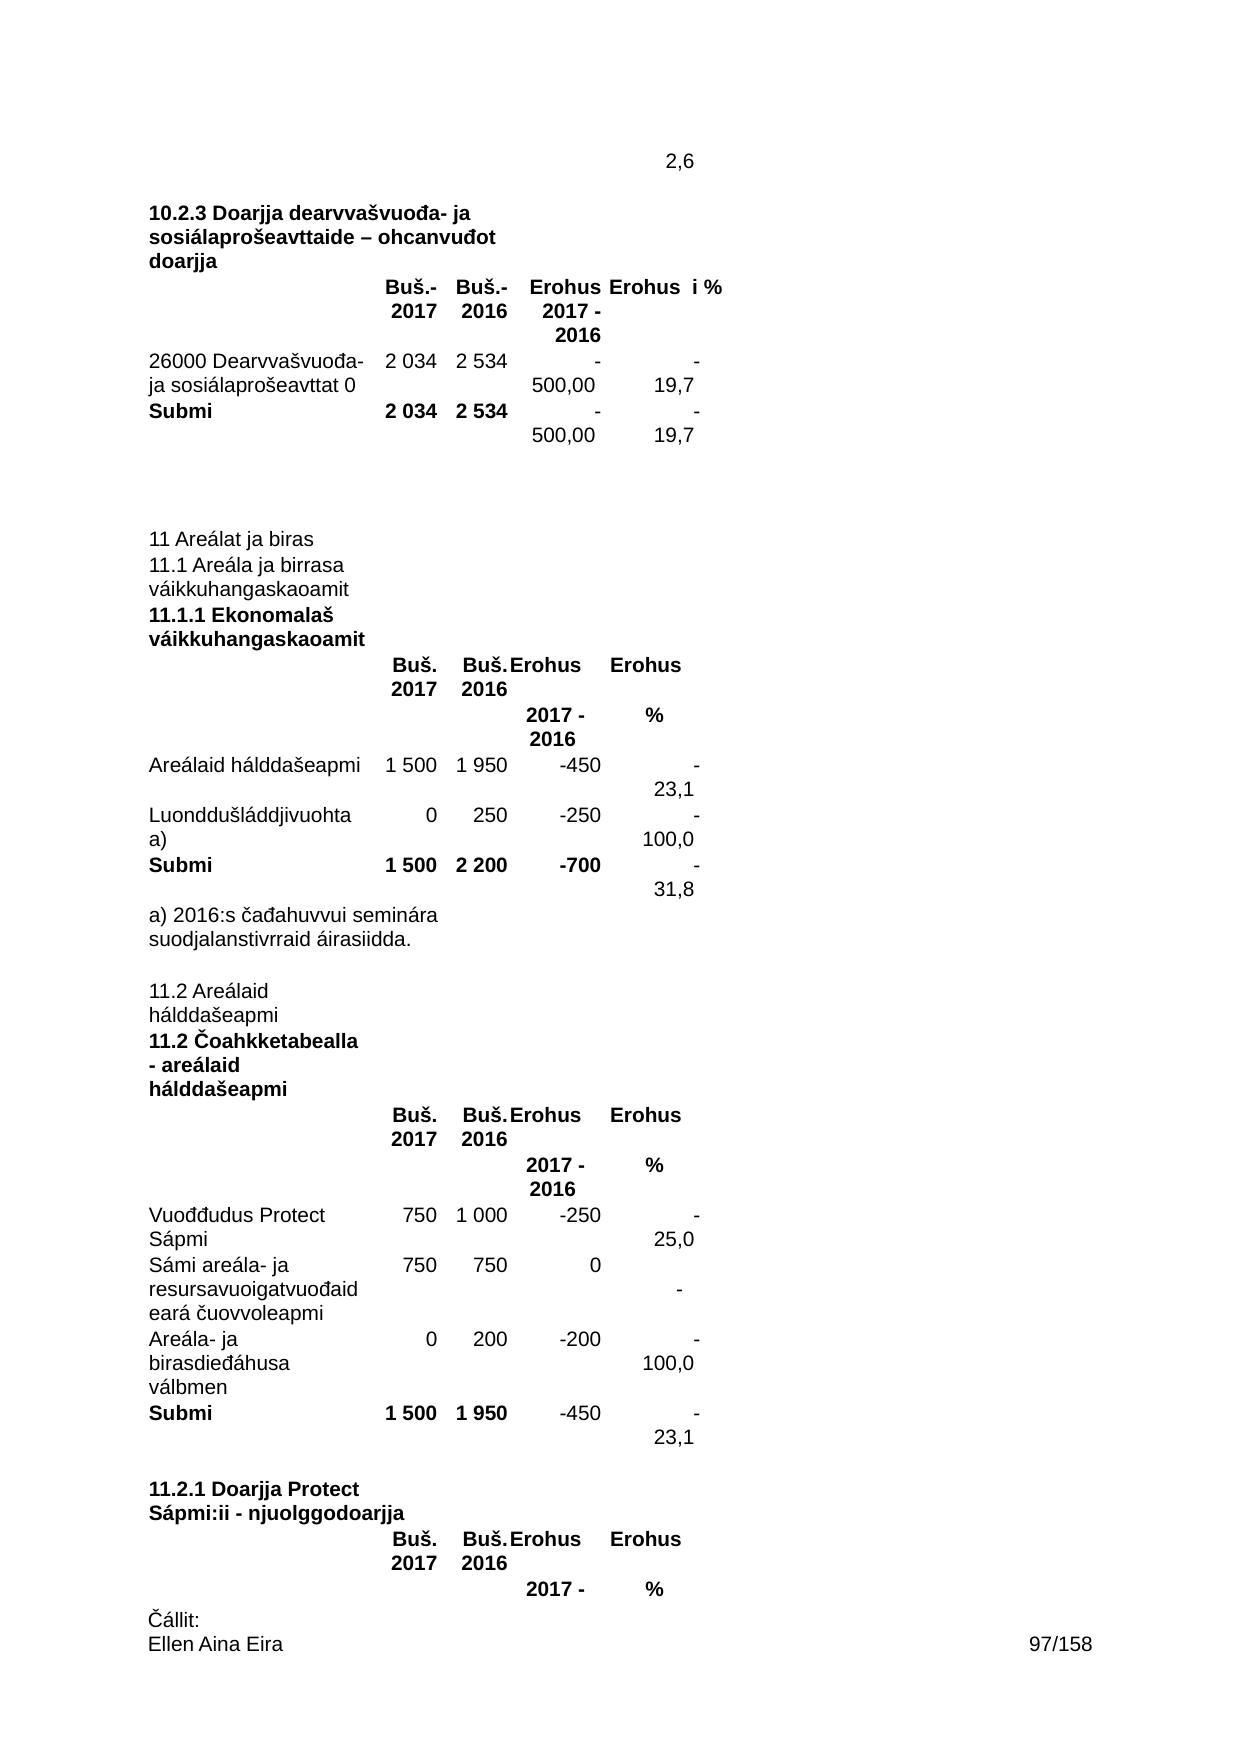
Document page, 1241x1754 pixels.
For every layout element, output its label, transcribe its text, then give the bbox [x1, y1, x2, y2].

table_cell [438, 474, 508, 500]
table_cell [368, 148, 438, 174]
table_cell [602, 952, 701, 978]
table_cell [806, 1152, 871, 1202]
table_cell [148, 1152, 367, 1202]
table_cell [806, 348, 871, 398]
table_cell [806, 448, 871, 474]
table_cell [933, 752, 1038, 802]
table_cell - 31,8 [602, 852, 701, 902]
table_cell Buš. 2017 [368, 652, 438, 702]
table_cell [933, 1152, 1038, 1202]
table_cell Submi [148, 1400, 367, 1450]
table_cell [933, 552, 1038, 602]
table_cell [368, 1028, 438, 1102]
table_cell [509, 1450, 602, 1476]
table_cell [1038, 552, 1093, 602]
table_cell [1038, 348, 1093, 398]
table_cell [806, 174, 871, 200]
table_cell [438, 1028, 508, 1102]
table_cell [368, 448, 438, 474]
table_cell [871, 448, 933, 474]
table_header [136, 148, 1104, 1602]
table_cell [1038, 652, 1093, 702]
table_cell Erohus [602, 1526, 701, 1576]
table_cell [806, 1400, 871, 1450]
table_cell [806, 200, 871, 274]
table_cell [701, 1102, 806, 1152]
table_cell [933, 1202, 1038, 1252]
table_cell [806, 1252, 871, 1326]
table_cell [148, 1102, 367, 1152]
table_cell [871, 474, 933, 500]
table_cell [701, 652, 806, 702]
table_cell [368, 978, 438, 1028]
table_cell Buš. 2016 [438, 1526, 508, 1576]
table_cell [1038, 1202, 1093, 1252]
table_cell [509, 526, 602, 552]
table_cell [509, 500, 602, 526]
table_cell [148, 1450, 367, 1476]
table_cell [509, 448, 602, 474]
table_cell [701, 474, 806, 500]
table_cell [509, 902, 602, 952]
table_cell 2 034 [368, 398, 438, 448]
table_cell [806, 1202, 871, 1252]
table_cell [806, 526, 871, 552]
table_cell 2 034 [368, 348, 438, 398]
table_cell [933, 148, 1038, 174]
table_cell 1 950 [438, 752, 508, 802]
table_cell [933, 602, 1038, 652]
table_cell [438, 174, 508, 200]
table_cell [871, 348, 933, 398]
table_cell [1038, 802, 1093, 852]
table_cell [933, 1450, 1038, 1476]
table_cell 250 [438, 802, 508, 852]
table_cell [438, 1476, 508, 1526]
table_cell [148, 652, 367, 702]
table_cell - 23,1 [602, 752, 701, 802]
table_cell [933, 500, 1038, 526]
table_cell - 19,7 [602, 398, 701, 448]
table_cell [933, 200, 1038, 274]
table_cell [1038, 398, 1093, 448]
table_cell [871, 752, 933, 802]
table_cell [148, 174, 367, 200]
table_cell Erohus 2017 - 2016 [509, 274, 602, 348]
table_cell [701, 1450, 806, 1476]
table_cell [148, 952, 367, 978]
table_cell [701, 1400, 806, 1450]
table_cell [509, 602, 602, 652]
table_cell [509, 952, 602, 978]
table_cell -450 [509, 752, 602, 802]
table_cell 11.2 Čoahkketabealla - areálaid hálddašeapmi [148, 1028, 367, 1102]
table_cell [871, 1476, 933, 1526]
table_cell [701, 702, 806, 752]
table_cell [806, 752, 871, 802]
table_cell [1038, 752, 1093, 802]
table_cell [1038, 702, 1093, 752]
table_cell [701, 1526, 806, 1576]
table_cell [871, 1450, 933, 1476]
table_cell [933, 952, 1038, 978]
table_cell - 500,00 [509, 348, 602, 398]
table_cell [933, 802, 1038, 852]
table_cell [602, 1028, 701, 1102]
table_cell [871, 852, 933, 902]
table_cell [806, 1326, 871, 1400]
table_cell [368, 552, 438, 602]
table_cell 2017 - 2016 [509, 702, 602, 752]
table_cell [368, 602, 438, 652]
table_cell [806, 500, 871, 526]
table_cell % [602, 1576, 701, 1602]
table_cell [368, 952, 438, 978]
table_cell Buš. 2017 [368, 1102, 438, 1152]
table_cell % [602, 1152, 701, 1202]
table_cell [368, 500, 438, 526]
table_cell 0 [509, 1252, 602, 1326]
table_cell - [602, 1252, 701, 1326]
table_cell [806, 902, 871, 952]
table_cell [871, 500, 933, 526]
table_cell [438, 1576, 508, 1602]
table_cell [806, 1450, 871, 1476]
table_cell [438, 148, 508, 174]
table_cell [871, 200, 933, 274]
table_cell [509, 552, 602, 602]
table_cell [438, 978, 508, 1028]
table_cell -700 [509, 852, 602, 902]
table_cell Areála- ja birasdieđáhusa válbmen [148, 1326, 367, 1400]
table_cell [368, 1450, 438, 1476]
table_cell [148, 474, 367, 500]
table_cell [701, 1202, 806, 1252]
table_cell [509, 200, 602, 274]
table_cell [1038, 902, 1093, 952]
table_cell [933, 902, 1038, 952]
table_cell [933, 1028, 1038, 1102]
table_cell [368, 526, 438, 552]
table_cell [871, 1526, 933, 1576]
table_cell [701, 398, 806, 448]
table_cell Erohus i % [602, 274, 806, 348]
table_cell [602, 474, 701, 500]
table_cell [602, 1476, 701, 1526]
table_cell [933, 652, 1038, 702]
table_cell [806, 148, 871, 174]
table_cell [1038, 174, 1093, 200]
table_cell [602, 200, 701, 274]
table_cell 1 000 [438, 1202, 508, 1252]
table_cell a) 2016:s čađahuvvui seminára suodjalanstivrraid áirasiidda. [148, 902, 508, 952]
table_cell [806, 1576, 871, 1602]
table_cell [602, 500, 701, 526]
table_cell [933, 702, 1038, 752]
table_cell [871, 274, 933, 348]
table_cell [602, 902, 701, 952]
table_cell [148, 702, 367, 752]
table_cell 11.1.1 Ekonomalaš váikkuhangaskaoamit [148, 602, 367, 652]
table_cell [933, 1476, 1038, 1526]
table_cell [1038, 500, 1093, 526]
table_cell 1 500 [368, 852, 438, 902]
table_cell [1038, 1102, 1093, 1152]
table_cell [933, 174, 1038, 200]
table_cell [1038, 1152, 1093, 1202]
table_cell 0 [368, 802, 438, 852]
table_cell [1038, 274, 1093, 348]
table_cell Erohus [509, 652, 602, 702]
table_cell [871, 398, 933, 448]
table_cell 1 500 [368, 1400, 438, 1450]
table_cell [1038, 978, 1093, 1028]
table_cell - 500,00 [509, 398, 602, 448]
table_cell [701, 148, 806, 174]
table_cell [701, 978, 806, 1028]
table_cell [806, 702, 871, 752]
table_cell -200 [509, 1326, 602, 1400]
table_cell [148, 1576, 367, 1602]
table_cell [602, 526, 701, 552]
table_cell [933, 474, 1038, 500]
table_cell 26000 Dearvvašvuođa- ja sosiálaprošeavttat 0 [148, 348, 367, 398]
table_cell [438, 602, 508, 652]
table_cell [701, 348, 806, 398]
table_cell [806, 978, 871, 1028]
table_cell [871, 602, 933, 652]
table_cell [438, 526, 508, 552]
table_cell - 23,1 [602, 1400, 701, 1450]
table_cell 2,6 [602, 148, 701, 174]
table_cell Erohus [602, 652, 701, 702]
table_cell 2 534 [438, 348, 508, 398]
table_cell [1038, 200, 1093, 274]
table_cell [509, 174, 602, 200]
table_cell [933, 1526, 1038, 1576]
table_cell [933, 348, 1038, 398]
table_cell - 25,0 [602, 1202, 701, 1252]
table_cell Luonddušláddjivuohta a) [148, 802, 367, 852]
table_cell [602, 174, 701, 200]
table_cell - 100,0 [602, 802, 701, 852]
table_cell [871, 1152, 933, 1202]
table_cell [933, 274, 1038, 348]
table_cell [806, 398, 871, 448]
table_cell [701, 602, 806, 652]
table_cell [871, 802, 933, 852]
table_cell [1038, 852, 1093, 902]
table_cell Vuođđudus Protect Sápmi [148, 1202, 367, 1252]
table_cell 2017 [509, 1576, 602, 1602]
table_cell 2017 - 2016 [509, 1152, 602, 1202]
table_cell [368, 1152, 438, 1202]
table_cell [701, 200, 806, 274]
table_cell [148, 448, 367, 474]
table_cell [701, 1252, 806, 1326]
table_cell [871, 552, 933, 602]
table_cell 1 500 [368, 752, 438, 802]
table_cell [871, 1028, 933, 1102]
table_cell [701, 526, 806, 552]
table_cell [148, 1526, 367, 1576]
table_cell [701, 500, 806, 526]
table_cell 750 [438, 1252, 508, 1326]
table_cell Buš. 2016 [438, 652, 508, 702]
table_cell [701, 1476, 806, 1526]
table_cell [933, 978, 1038, 1028]
table_cell [509, 148, 602, 174]
table_cell 750 [368, 1252, 438, 1326]
table_cell [438, 1450, 508, 1476]
table_cell Buš. 2017 [368, 1526, 438, 1576]
table_cell [871, 1202, 933, 1252]
table_cell [509, 978, 602, 1028]
table_cell [1038, 526, 1093, 552]
table_cell % [602, 702, 701, 752]
table_cell [871, 702, 933, 752]
table_cell [701, 1152, 806, 1202]
table_cell [509, 474, 602, 500]
table_cell [148, 148, 367, 174]
table_cell [871, 1400, 933, 1450]
table_cell [148, 274, 367, 348]
table_cell [701, 1326, 806, 1400]
table_cell -250 [509, 1202, 602, 1252]
table_cell [701, 552, 806, 602]
table_cell [806, 1102, 871, 1152]
table_cell [871, 902, 933, 952]
table_cell [602, 552, 701, 602]
table_cell [368, 1576, 438, 1602]
table_cell [602, 448, 701, 474]
table_cell Buš.- 2016 [438, 274, 508, 348]
table_cell [701, 1028, 806, 1102]
table_cell [806, 1476, 871, 1526]
table_cell [806, 952, 871, 978]
table_cell [933, 526, 1038, 552]
table_cell 0 [368, 1326, 438, 1400]
table_cell [871, 1576, 933, 1602]
table_cell 11.2.1 Doarjja Protect Sápmi:ii - njuolggodoarjja [148, 1476, 438, 1526]
table_cell [933, 1326, 1038, 1400]
table_cell - 100,0 [602, 1326, 701, 1400]
table_cell [701, 752, 806, 802]
table_cell [933, 852, 1038, 902]
table_cell [1038, 1576, 1093, 1602]
table_cell [871, 1252, 933, 1326]
table_cell [1038, 952, 1093, 978]
table_cell Erohus [509, 1102, 602, 1152]
table_cell [871, 652, 933, 702]
table_cell -250 [509, 802, 602, 852]
table_cell 11.1 Areála ja birrasa váikkuhangaskaoamit [148, 552, 367, 602]
table_cell [701, 952, 806, 978]
table_cell 10.2.3 Doarjja dearvvašvuođa- ja sosiálaprošeavttaide – ohcanvuđot doarjja [148, 200, 508, 274]
table_cell [806, 474, 871, 500]
table_cell [871, 1326, 933, 1400]
table_cell Buš.- 2017 [368, 274, 438, 348]
table_cell [1038, 1028, 1093, 1102]
table_cell [806, 852, 871, 902]
table_cell [871, 148, 933, 174]
table_cell [871, 952, 933, 978]
table_cell [701, 448, 806, 474]
table_cell [1038, 1400, 1093, 1450]
table_cell [871, 174, 933, 200]
table_cell -450 [509, 1400, 602, 1450]
table_cell [871, 978, 933, 1028]
table_cell [1038, 448, 1093, 474]
table_cell [933, 398, 1038, 448]
table_cell [438, 552, 508, 602]
table_cell [602, 978, 701, 1028]
table_cell [933, 1576, 1038, 1602]
table_cell [1038, 1476, 1093, 1526]
table_cell [806, 652, 871, 702]
table_cell [438, 702, 508, 752]
table_cell [933, 1400, 1038, 1450]
table_cell [602, 602, 701, 652]
table_cell Areálaid hálddašeapmi [148, 752, 367, 802]
table_cell [806, 1526, 871, 1576]
table_cell Submi [148, 398, 367, 448]
table_cell [438, 500, 508, 526]
table_cell [806, 274, 871, 348]
table_cell [933, 1102, 1038, 1152]
table_cell [871, 1102, 933, 1152]
table_cell [509, 1028, 602, 1102]
table_cell [1038, 1252, 1093, 1326]
table_cell [1038, 148, 1093, 174]
table_cell Erohus [509, 1526, 602, 1576]
table_cell 11 Areálat ja biras [148, 526, 367, 552]
table_cell [806, 602, 871, 652]
table_cell [438, 952, 508, 978]
table_cell [933, 448, 1038, 474]
table_cell [1038, 602, 1093, 652]
table_cell 750 [368, 1202, 438, 1252]
table_cell [509, 1476, 602, 1526]
table_cell [438, 448, 508, 474]
table_cell [701, 1576, 806, 1602]
table_cell [701, 174, 806, 200]
table_cell [806, 802, 871, 852]
table_cell [806, 552, 871, 602]
table_cell [368, 174, 438, 200]
table_cell [806, 1028, 871, 1102]
table_cell Erohus [602, 1102, 701, 1152]
table_cell [1038, 1450, 1093, 1476]
table_cell [701, 902, 806, 952]
table_cell Buš. 2016 [438, 1102, 508, 1152]
table_cell 2 200 [438, 852, 508, 902]
table_cell Submi [148, 852, 367, 902]
table_cell 1 950 [438, 1400, 508, 1450]
table_cell 11.2 Areálaid hálddašeapmi [148, 978, 367, 1028]
table_cell [602, 1450, 701, 1476]
table_cell [1038, 1526, 1093, 1576]
table_cell 2 534 [438, 398, 508, 448]
table_cell [438, 1152, 508, 1202]
table_cell [368, 474, 438, 500]
table_cell [701, 802, 806, 852]
table_cell - 19,7 [602, 348, 701, 398]
table_cell Sámi areála- ja resursavuoigatvuođaid eará čuovvoleapmi [148, 1252, 367, 1326]
table_cell [148, 500, 367, 526]
table_cell [1038, 474, 1093, 500]
table_cell [368, 702, 438, 752]
table_cell [933, 1252, 1038, 1326]
table_cell 200 [438, 1326, 508, 1400]
table_cell [1038, 1326, 1093, 1400]
table_cell [871, 526, 933, 552]
table_cell [701, 852, 806, 902]
